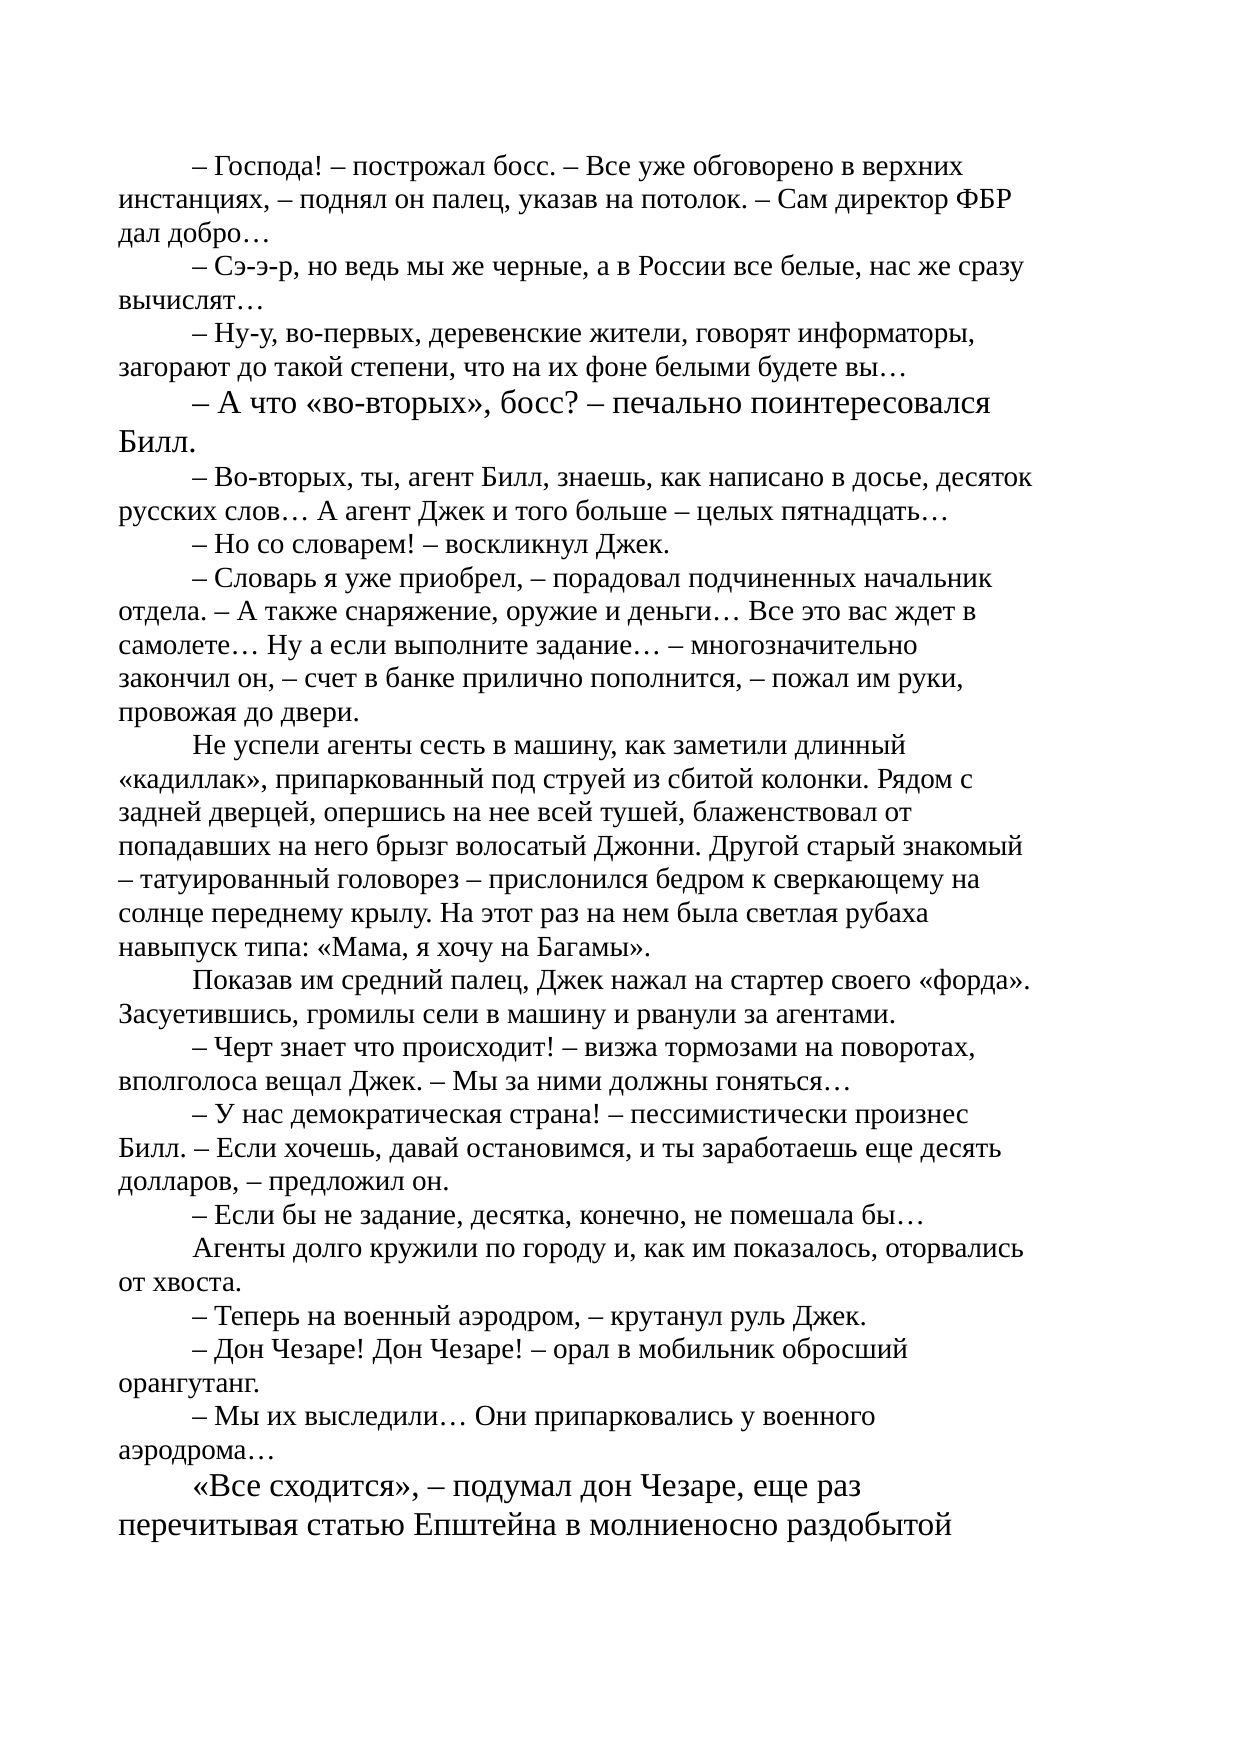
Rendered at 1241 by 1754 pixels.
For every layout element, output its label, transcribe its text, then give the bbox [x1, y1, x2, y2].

text Показав им средний палец, Джек нажал на стартер своего «форда». Засуетившись, громилы сели в машину и рванули за агентами. [118, 962, 1033, 1029]
text – Ну-у, во-первых, деревенские жители, говорят информаторы, загорают до такой степени, что на их фоне белыми будете вы… [118, 315, 1033, 382]
text – Господа! – построжал босс. – Все уже обговорено в верхних инстанциях, – поднял он палец, указав на потолок. – Сам директор ФБР дал добро… [118, 148, 1033, 248]
text – У нас демократическая страна! – пессимистически произнес Билл. – Если хочешь, давай остановимся, и ты заработаешь еще десять долларов, – предложил он. [118, 1096, 1033, 1197]
text – Во-вторых, ты, агент Билл, знаешь, как написано в досье, десяток русских слов… А агент Джек и того больше – целых пятнадцать… [118, 459, 1033, 526]
text – Теперь на военный аэродром, – крутанул руль Джек. [118, 1298, 1033, 1331]
text – Дон Чезаре! Дон Чезаре! – орал в мобильник обросший орангутанг. [118, 1331, 1033, 1398]
text – Черт знает что происходит! – визжа тормозами на поворотах, вполголоса вещал Джек. – Мы за ними должны гоняться… [118, 1029, 1033, 1096]
text Агенты долго кружили по городу и, как им показалось, оторвались от хвоста. [118, 1231, 1033, 1298]
text – Словарь я уже приобрел, – порадовал подчиненных начальник отдела. – А также снаряжение, оружие и деньги… Все это вас ждет в самолете… Ну а если выполните задание… – многозначительно закончил он, – счет в банке прилично пополнится, – пожал им руки, провожая до двери. [118, 560, 1033, 727]
text «Все сходится», – подумал дон Чезаре, еще раз перечитывая статью Епштейна в молниеносно раздобытой [118, 1465, 1033, 1542]
text – Мы их выследили… Они припарковались у военного аэродрома… [118, 1398, 1033, 1465]
text Не успели агенты сесть в машину, как заметили длинный «кадиллак», припаркованный под струей из сбитой колонки. Рядом с задней дверцей, опершись на нее всей тушей, блаженствовал от попадавших на него брызг волосатый Джонни. Другой старый знакомый – татуированный головорез – прислонился бедром к сверкающему на солнце переднему крылу. На этот раз на нем была светлая рубаха навыпуск типа: «Мама, я хочу на Багамы». [118, 727, 1033, 962]
text – Но со словарем! – воскликнул Джек. [118, 526, 1033, 560]
text – Сэ-э-р, но ведь мы же черные, а в России все белые, нас же сразу вычислят… [118, 248, 1033, 315]
text – Если бы не задание, десятка, конечно, не помешала бы… [118, 1197, 1033, 1231]
text – А что «во-вторых», босс? – печально поинтересовался Билл. [118, 382, 1033, 459]
